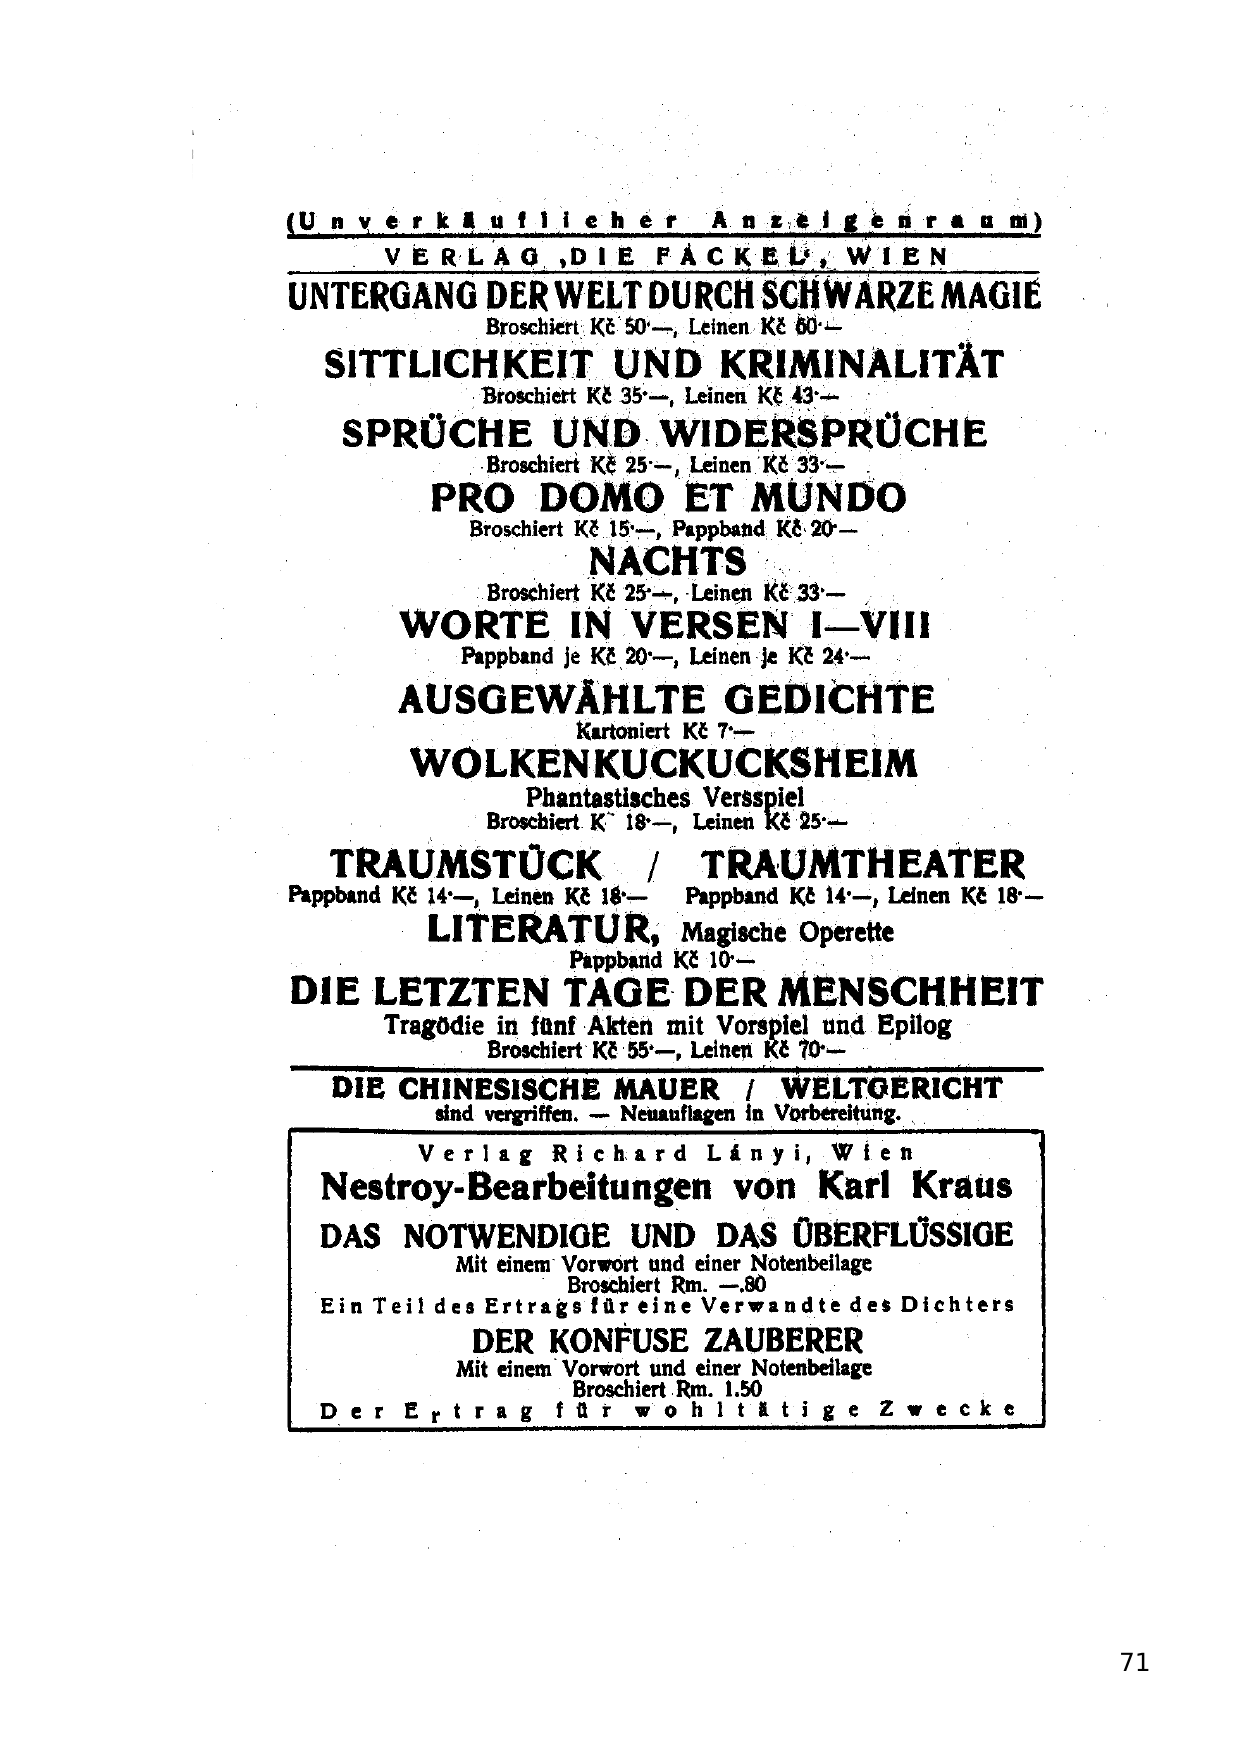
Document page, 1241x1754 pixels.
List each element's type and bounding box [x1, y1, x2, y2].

picture [192, 104, 1108, 1549]
